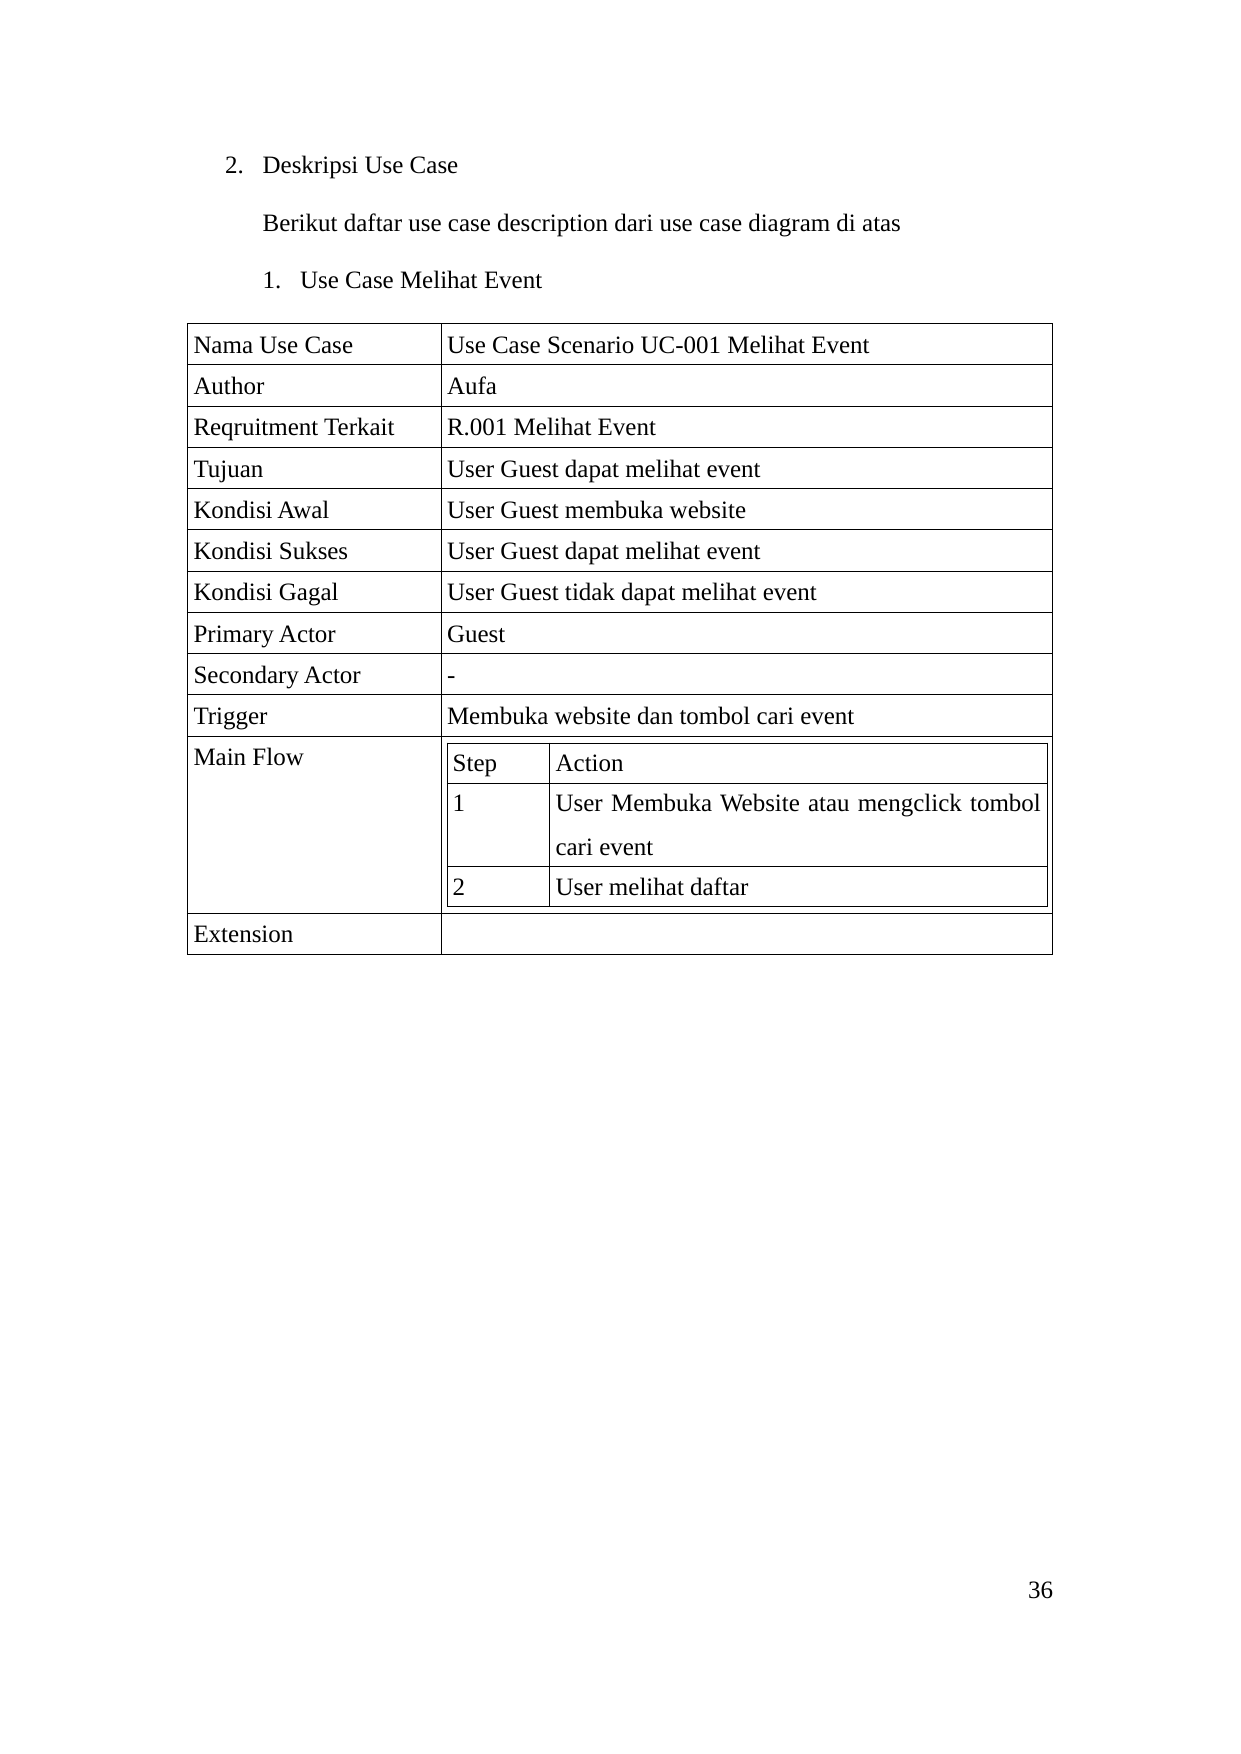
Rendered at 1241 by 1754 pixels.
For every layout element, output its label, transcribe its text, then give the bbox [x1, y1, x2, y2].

table_header Action [550, 744, 1047, 783]
table_cell User Guest dapat melihat event [442, 530, 1052, 571]
table_cell 1 [448, 784, 549, 866]
table_cell [442, 737, 1052, 912]
table_cell User Guest dapat melihat event [442, 448, 1052, 488]
table_cell [442, 914, 1052, 954]
table_header Use Case Scenario UC-001 Melihat Event [442, 324, 1052, 364]
table_cell Reqruitment Terkait [188, 407, 441, 447]
table_cell Kondisi Awal [188, 489, 441, 529]
list Use Case Melihat Event [262, 265, 1053, 294]
table_cell - [442, 654, 1052, 694]
table_cell User Guest membuka website [442, 489, 1052, 529]
table_cell Trigger [188, 695, 441, 736]
table_cell Kondisi Sukses [188, 530, 441, 571]
table_cell User melihat daftar [550, 867, 1047, 906]
table_cell R.001 Melihat Event [442, 407, 1052, 447]
table_cell User Guest tidak dapat melihat event [442, 572, 1052, 612]
table_cell Primary Actor [188, 613, 441, 653]
table_cell User Membuka Website atau mengclick tombol cari event [550, 784, 1047, 866]
list Deskripsi Use Case [225, 150, 1053, 179]
table_cell Aufa [442, 365, 1052, 406]
table_cell Tujuan [188, 448, 441, 488]
table_cell Membuka website dan tombol cari event [442, 695, 1052, 736]
table_cell Main Flow [188, 737, 441, 912]
table_header Step [448, 744, 549, 783]
table_cell Guest [442, 613, 1052, 653]
table_header Nama Use Case [188, 324, 441, 364]
table_cell Extension [188, 914, 441, 954]
table_cell Kondisi Gagal [188, 572, 441, 612]
table_cell 2 [448, 867, 549, 906]
list Berikut daftar use case description dari use case diagram di atas [225, 208, 1053, 236]
table_cell Author [188, 365, 441, 406]
table_cell Secondary Actor [188, 654, 441, 694]
